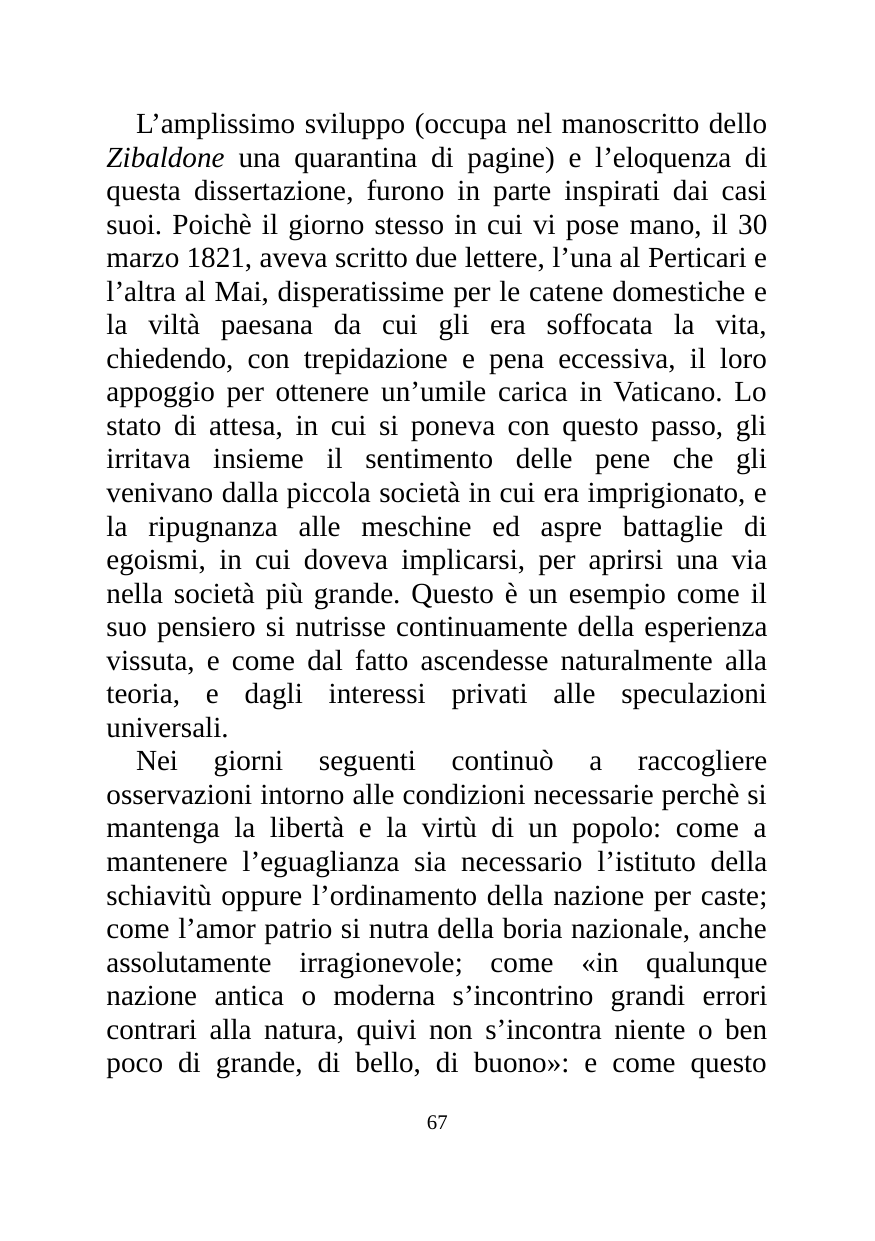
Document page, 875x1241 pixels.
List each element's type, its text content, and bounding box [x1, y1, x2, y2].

text L’amplissimo sviluppo (occupa nel manoscritto dello Zibaldone una quarantina di pagine) e l’eloquenza di questa dissertazione, furono in parte inspirati dai casi suoi. Poichè il giorno stesso in cui vi pose mano, il 30 marzo 1821, aveva scritto due lettere, l’una al Perticari e l’altra al Mai, disperatissime per le catene domestiche e la viltà paesana da cui gli era soffocata la vita, chiedendo, con trepidazione e pena eccessiva, il loro appoggio per ottenere un’umile carica in Vaticano. Lo stato di attesa, in cui si poneva con questo passo, gli irritava insieme il sentimento delle pene che gli venivano dalla piccola società in cui era imprigionato, e la ripugnanza alle meschine ed aspre battaglie di egoismi, in cui doveva implicarsi, per aprirsi una via nella società più grande. Questo è un esempio come il suo pensiero si nutrisse continuamente della esperienza vissuta, e come dal fatto ascendesse naturalmente alla teoria, e dagli interessi privati alle speculazioni universali. [106, 106, 768, 743]
text Nei giorni seguenti continuò a raccogliere osservazioni intorno alle condizioni necessarie perchè si mantenga la libertà e la virtù di un popolo: come a mantenere l’eguaglianza sia necessario l’istituto della schiavitù oppure l’ordinamento della nazione per caste; come l’amor patrio si nutra della boria nazionale, anche assolutamente irragionevole; come «in qualunque nazione antica o moderna s’incontrino grandi errori contrari alla natura, quivi non s’incontra niente o ben poco di grande, di bello, di buono»: e come questo [106, 743, 768, 1079]
